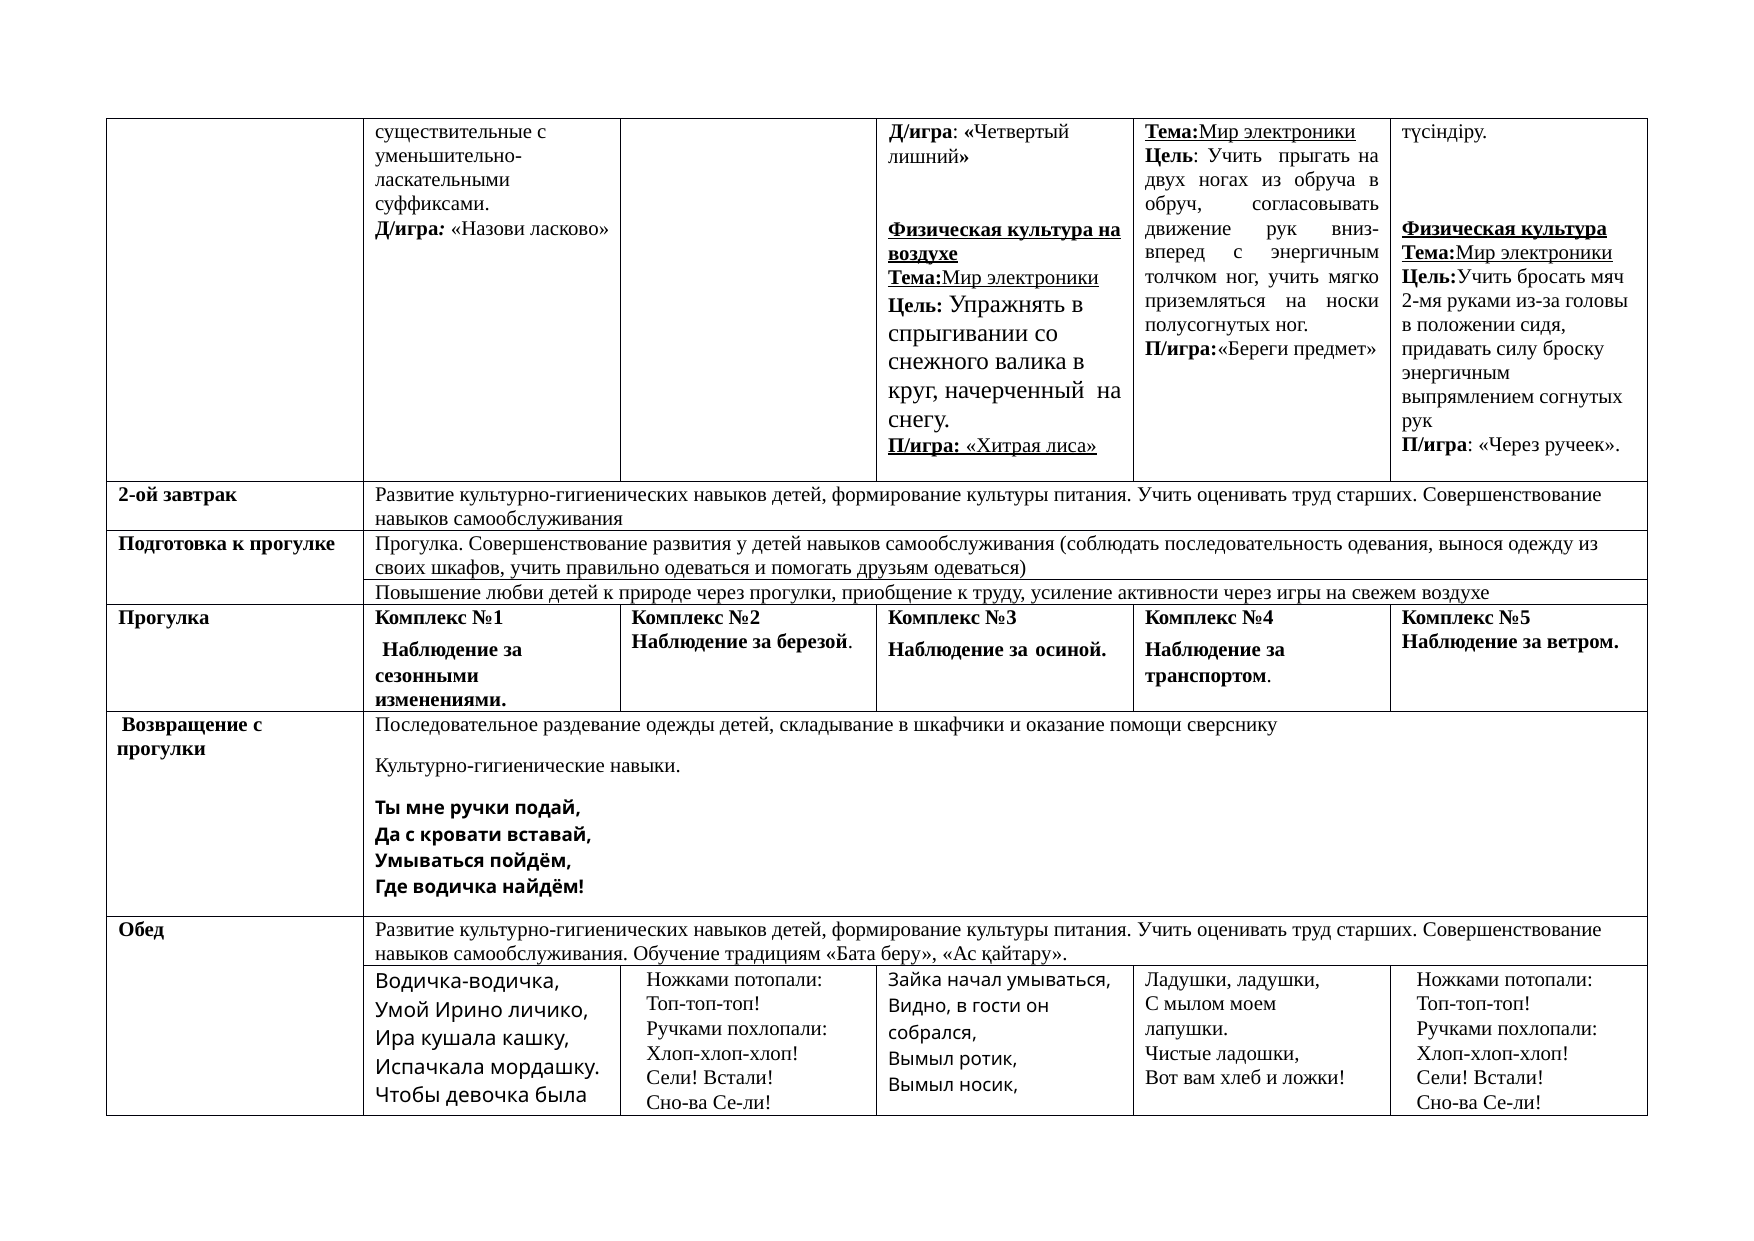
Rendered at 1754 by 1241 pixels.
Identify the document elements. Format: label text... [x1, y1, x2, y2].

table_cell существительные с уменьшительно-ласкательными суффиксами. Д/игра: «Назови ласково» [364, 119, 620, 481]
table_cell Зайка начал умываться, Видно, в гости он собрался, Вымыл ротик, Вымыл носик, [877, 966, 1133, 1114]
table_cell Развитие культурно-гигиенических навыков детей, формирование культуры питания. Учить оценивать труд старших. Совершенствование навыков самообслуживания [364, 482, 1647, 530]
table_cell 2-ой завтрак [107, 482, 363, 530]
table_cell Комплекс №3 Наблюдение за осиной. [877, 605, 1133, 711]
table_cell Д/игра: «Четвертый лишний» Физическая культура на воздухе Тема:Мир электроники Цель: Упражнять в спрыгивании со снежного валика в круг, начерченный на снегу. П/игра: «Хитрая лиса» [877, 119, 1133, 481]
table_cell Последовательное раздевание одежды детей, складывание в шкафчики и оказание помощи сверснику Культурно-гигиенические навыки. Ты мне ручки подай, Да с кровати вставай, Умываться пойдём, Где водичка найдём! [364, 712, 1647, 916]
table_cell Комплекс №4 Наблюдение за транспортом. [1134, 605, 1390, 711]
table_cell Подготовка к прогулке [107, 531, 363, 604]
table_cell [107, 119, 363, 481]
table_cell Ножками потопали: Топ-топ-топ! Ручками похлопали: Хлоп-хлоп-хлоп! Сели! Встали! Сно-ва Се-ли! [621, 966, 876, 1114]
table_cell Комплекс №1 Наблюдение за сезонными изменениями. [364, 605, 620, 711]
table_cell Возвращение с прогулки [107, 712, 363, 916]
table_cell Развитие культурно-гигиенических навыков детей, формирование культуры питания. Учить оценивать труд старших. Совершенствование навыков самообслуживания. Обучение традициям «Бата беру», «Ас қайтару». [364, 917, 1647, 965]
table_cell Ножками потопали: Топ-топ-топ! Ручками похлопали: Хлоп-хлоп-хлоп! Сели! Встали! Сно-ва Се-ли! [1391, 966, 1647, 1114]
table_cell Прогулка. Совершенствование развития у детей навыков самообслуживания (соблюдать последовательность одевания, вынося одежду из своих шкафов, учить правильно одеваться и помогать друзьям одеваться) [364, 531, 1647, 579]
table_cell Прогулка [107, 605, 363, 711]
table_cell Комплекс №2 Наблюдение за березой. [621, 605, 876, 711]
table_cell Ладушки, ладушки, С мылом моем лапушки. Чистые ладошки, Вот вам хлеб и ложки! [1134, 966, 1390, 1114]
table_cell түсіндіру. Физическая культура Тема:Мир электроники Цель:Учить бросать мяч 2-мя руками из-за головы в положении сидя, придавать силу броску энергичным выпрямлением согнутых рук П/игра: «Через ручеек». [1391, 119, 1647, 481]
table_cell Тема:Мир электроники Цель: Учить прыгать на двух ногах из обруча в обруч, согласовывать движение рук вниз-вперед с энергичным толчком ног, учить мягко приземляться на носки полусогнутых ног. П/игра:«Береги предмет» [1134, 119, 1390, 481]
table_cell Комплекс №5 Наблюдение за ветром. [1391, 605, 1647, 711]
table_cell Обед [107, 917, 363, 1114]
table_cell Водичка-водичка, Умой Ирино личико, Ира кушала кашку, Испачкала мордашку. Чтобы девочка была [364, 966, 620, 1114]
table_cell [621, 119, 876, 481]
table_cell Повышение любви детей к природе через прогулки, приобщение к труду, усиление активности через игры на свежем воздухе [364, 580, 1647, 604]
